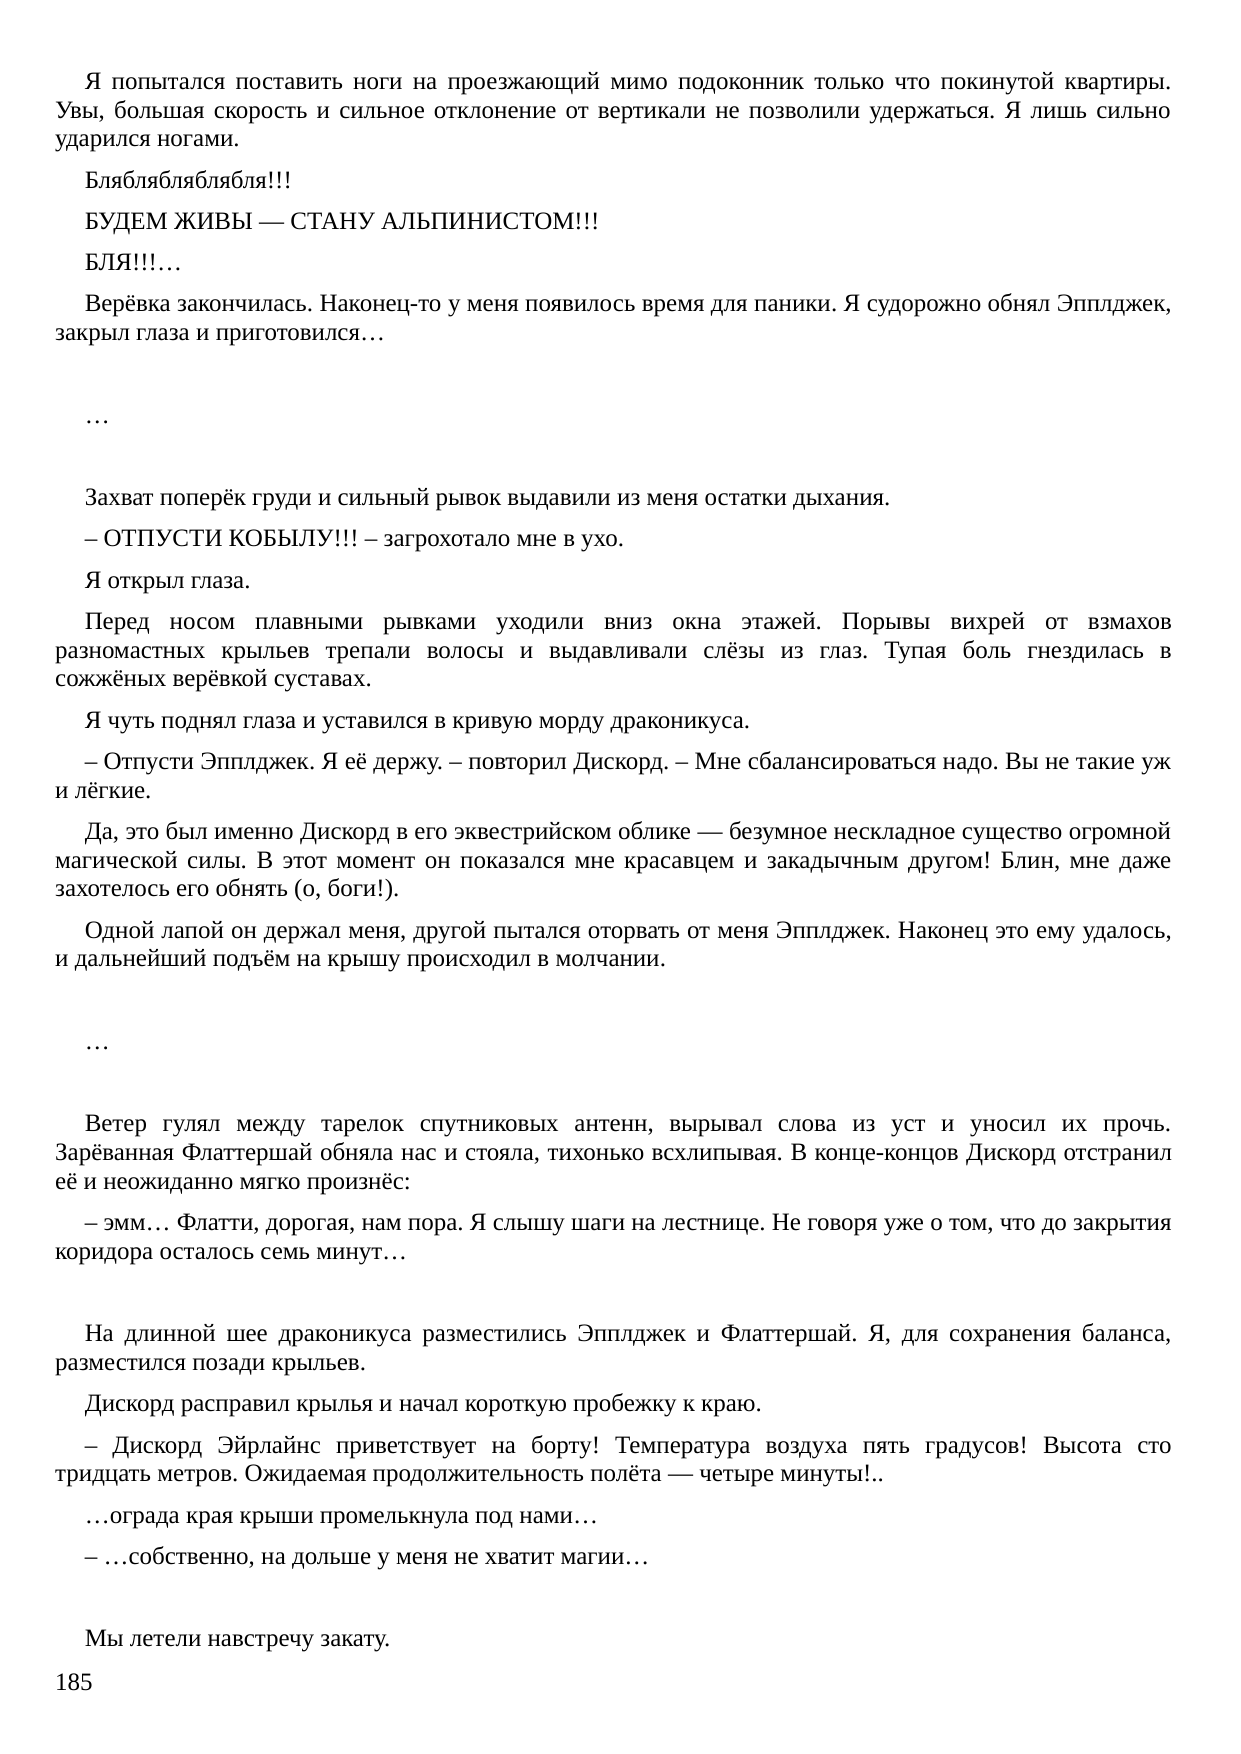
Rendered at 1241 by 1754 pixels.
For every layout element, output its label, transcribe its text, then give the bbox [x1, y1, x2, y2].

text Верёвка закончилась. Наконец-то у меня появилось время для паники. Я судорожно обнял Эпплджек, закрыл глаза и приготовился… [55, 288, 1173, 346]
text БУДЕМ ЖИВЫ — СТАНУ АЛЬПИНИСТОМ!!! [55, 206, 1173, 235]
text Я попытался поставить ноги на проезжающий мимо подоконник только что покинутой квартиры. Увы, большая скорость и сильное отклонение от вертикали не позволили удержаться. Я лишь сильно ударился ногами. [55, 66, 1173, 152]
text На длинной шее драконикуса разместились Эпплджек и Флаттершай. Я, для сохранения баланса, разместился позади крыльев. [55, 1318, 1173, 1376]
text – ОТПУСТИ КОБЫЛУ!!! – загрохотало мне в ухо. [55, 523, 1173, 552]
text …ограда края крыши промелькнула под нами… [55, 1500, 1173, 1528]
text Да, это был именно Дискорд в его эквестрийском облике — безумное нескладное существо огромной магической силы. В этот момент он показался мне красавцем и закадычным другом! Блин, мне даже захотелось его обнять (о, боги!). [55, 816, 1173, 902]
text … [55, 400, 1173, 428]
text Захват поперёк груди и сильный рывок выдавили из меня остатки дыхания. [55, 482, 1173, 511]
text – Отпусти Эпплджек. Я её держу. – повторил Дискорд. – Мне сбалансироваться надо. Вы не такие уж и лёгкие. [55, 746, 1173, 803]
text Я открыл глаза. [55, 565, 1173, 593]
text БЛЯ!!!… [55, 247, 1173, 276]
text Бляблябляблябля!!! [55, 165, 1173, 193]
text Перед носом плавными рывками уходили вниз окна этажей. Порывы вихрей от взмахов разномастных крыльев трепали волосы и выдавливали слёзы из глаз. Тупая боль гнездилась в сожжёных верёвкой суставах. [55, 606, 1173, 692]
text – …собственно, на дольше у меня не хватит магии… [55, 1541, 1173, 1570]
text Дискорд расправил крылья и начал короткую пробежку к краю. [55, 1388, 1173, 1417]
text Одной лапой он держал меня, другой пытался оторвать от меня Эпплджек. Наконец это ему удалось, и дальнейший подъём на крышу происходил в молчании. [55, 915, 1173, 972]
text – эмм… Флатти, дорогая, нам пора. Я слышу шаги на лестнице. Не говоря уже о том, что до закрытия коридора осталось семь минут… [55, 1207, 1173, 1265]
text Ветер гулял между тарелок спутниковых антенн, вырывал слова из уст и уносил их прочь. Зарёванная Флаттершай обняла нас и стояла, тихонько всхлипывая. В конце-концов Дискорд отстранил её и неожиданно мягко произнёс: [55, 1108, 1173, 1195]
text – Дискорд Эйрлайнс приветствует на борту! Температура воздуха пять градусов! Высота сто тридцать метров. Ожидаемая продолжительность полёта — четыре минуты!.. [55, 1430, 1173, 1487]
text Мы летели навстречу закату. [55, 1623, 1173, 1652]
text Я чуть поднял глаза и уставился в кривую морду драконикуса. [55, 705, 1173, 733]
text … [55, 1026, 1173, 1055]
